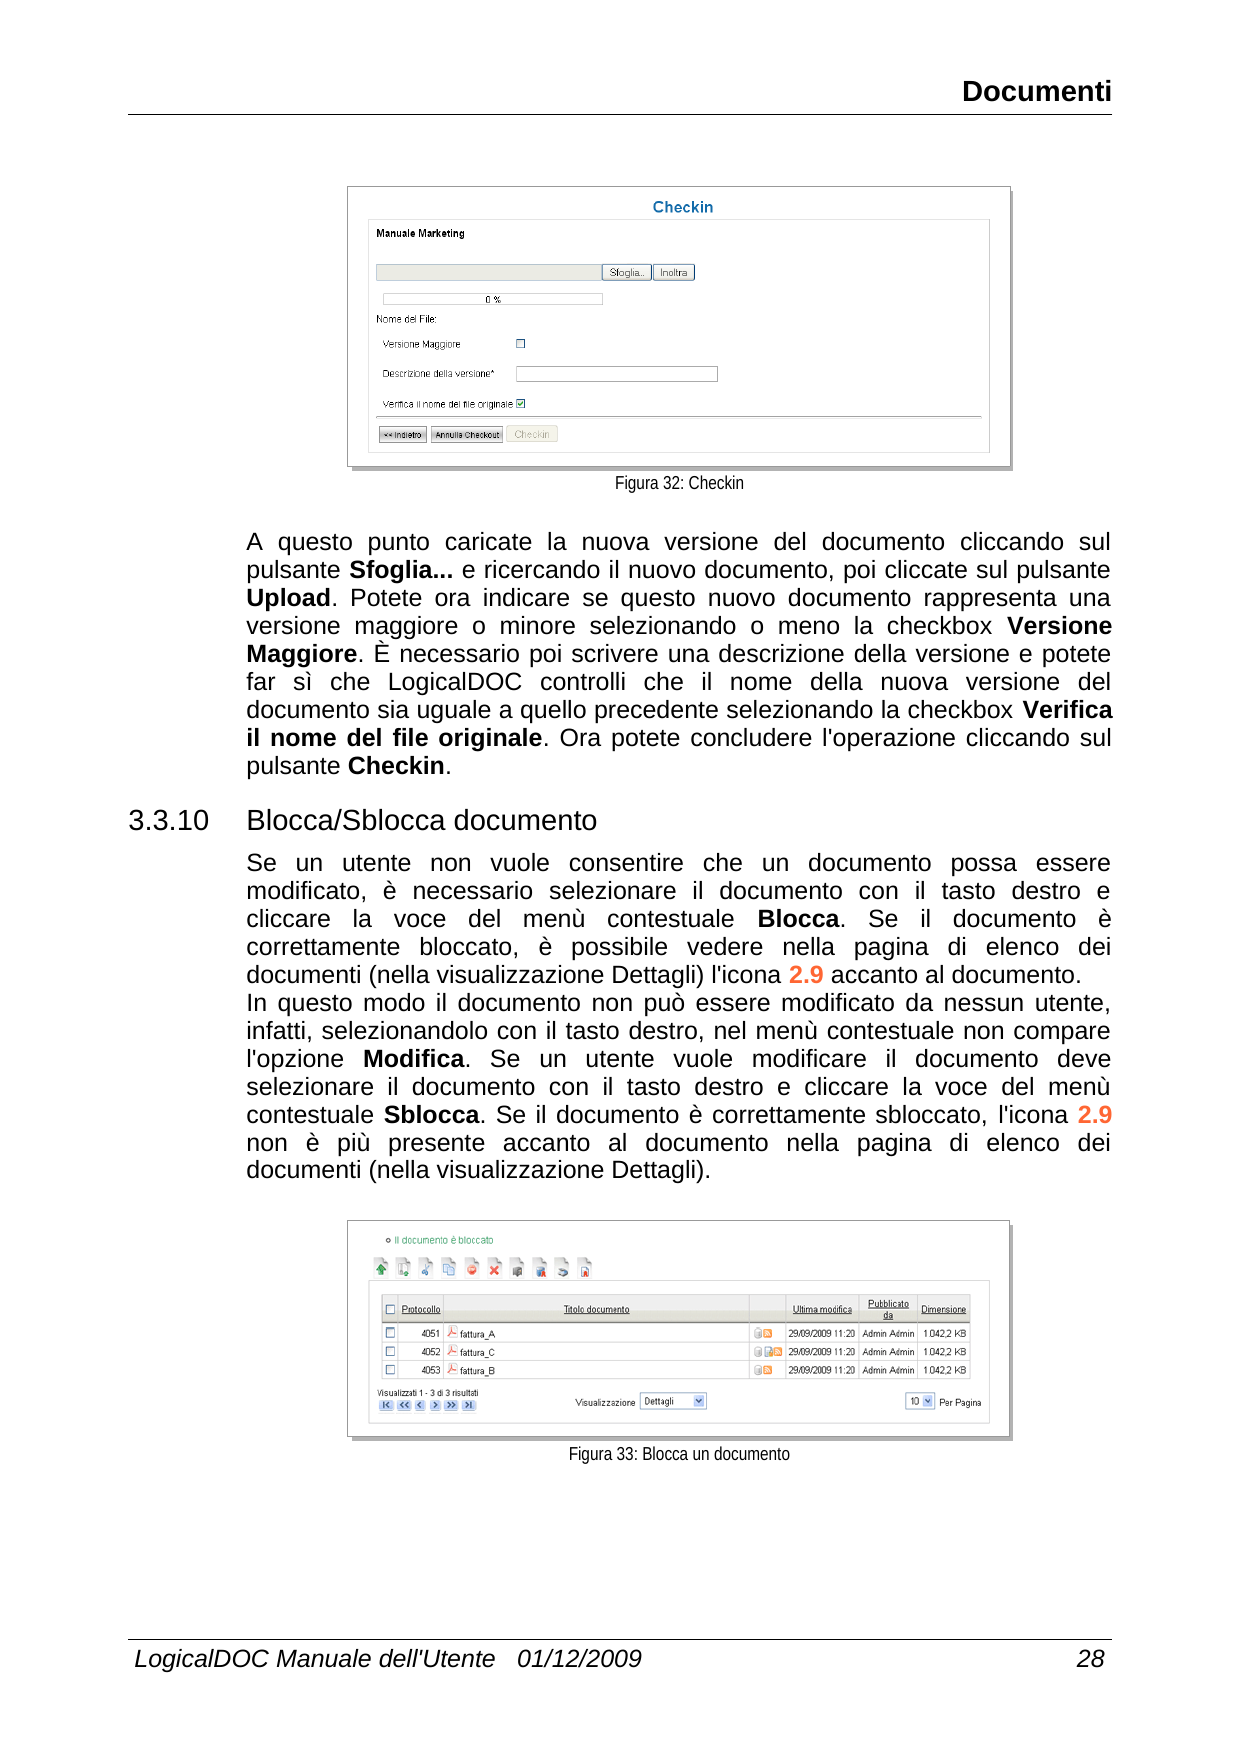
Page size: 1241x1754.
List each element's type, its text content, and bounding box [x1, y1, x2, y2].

text Figura 33: Blocca un documento [347, 1437, 1011, 1464]
subtitle Blocca/Sblocca documento [128, 804, 1112, 837]
text Se un utente non vuole consentire che un documento possa essere modificato, è necessario selezionare il documento con il tasto destro e cliccare la voce del menù contestuale Blocca. Se il documento è correttamente bloccato, è possibile vedere nella pagina di elenco dei documenti (nella visualizzazione Dettagli) l'icona 2.9 accanto al documento. [246, 849, 1112, 989]
text Figura 32: Checkin [347, 467, 1012, 493]
picture [363, 195, 994, 457]
text A questo punto caricate la nuova versione del documento cliccando sul pulsante Sfoglia... e ricercando il nuovo documento, poi cliccate sul pulsante Upload. Potete ora indicare se questo nuovo documento rappresenta una versione maggiore o minore selezionando o meno la checkbox Versione Maggiore. È necessario poi scrivere una descrizione della versione e potete far sì che LogicalDOC controlli che il nome della nuova versione del documento sia uguale a quello precedente selezionando la checkbox Verifica il nome del file originale. Ora potete concludere l'operazione cliccando sul pulsante Checkin. [246, 528, 1112, 779]
text In questo modo il documento non può essere modificato da nessun utente, infatti, selezionandolo con il tasto destro, nel menù contestuale non compare l'opzione Modifica. Se un utente vuole modificare il documento deve selezionare il documento con il tasto destro e cliccare la voce del menù contestuale Sblocca. Se il documento è correttamente sbloccato, l'icona 2.9 non è più presente accanto al documento nella pagina di elenco dei documenti (nella visualizzazione Dettagli). [246, 989, 1112, 1184]
